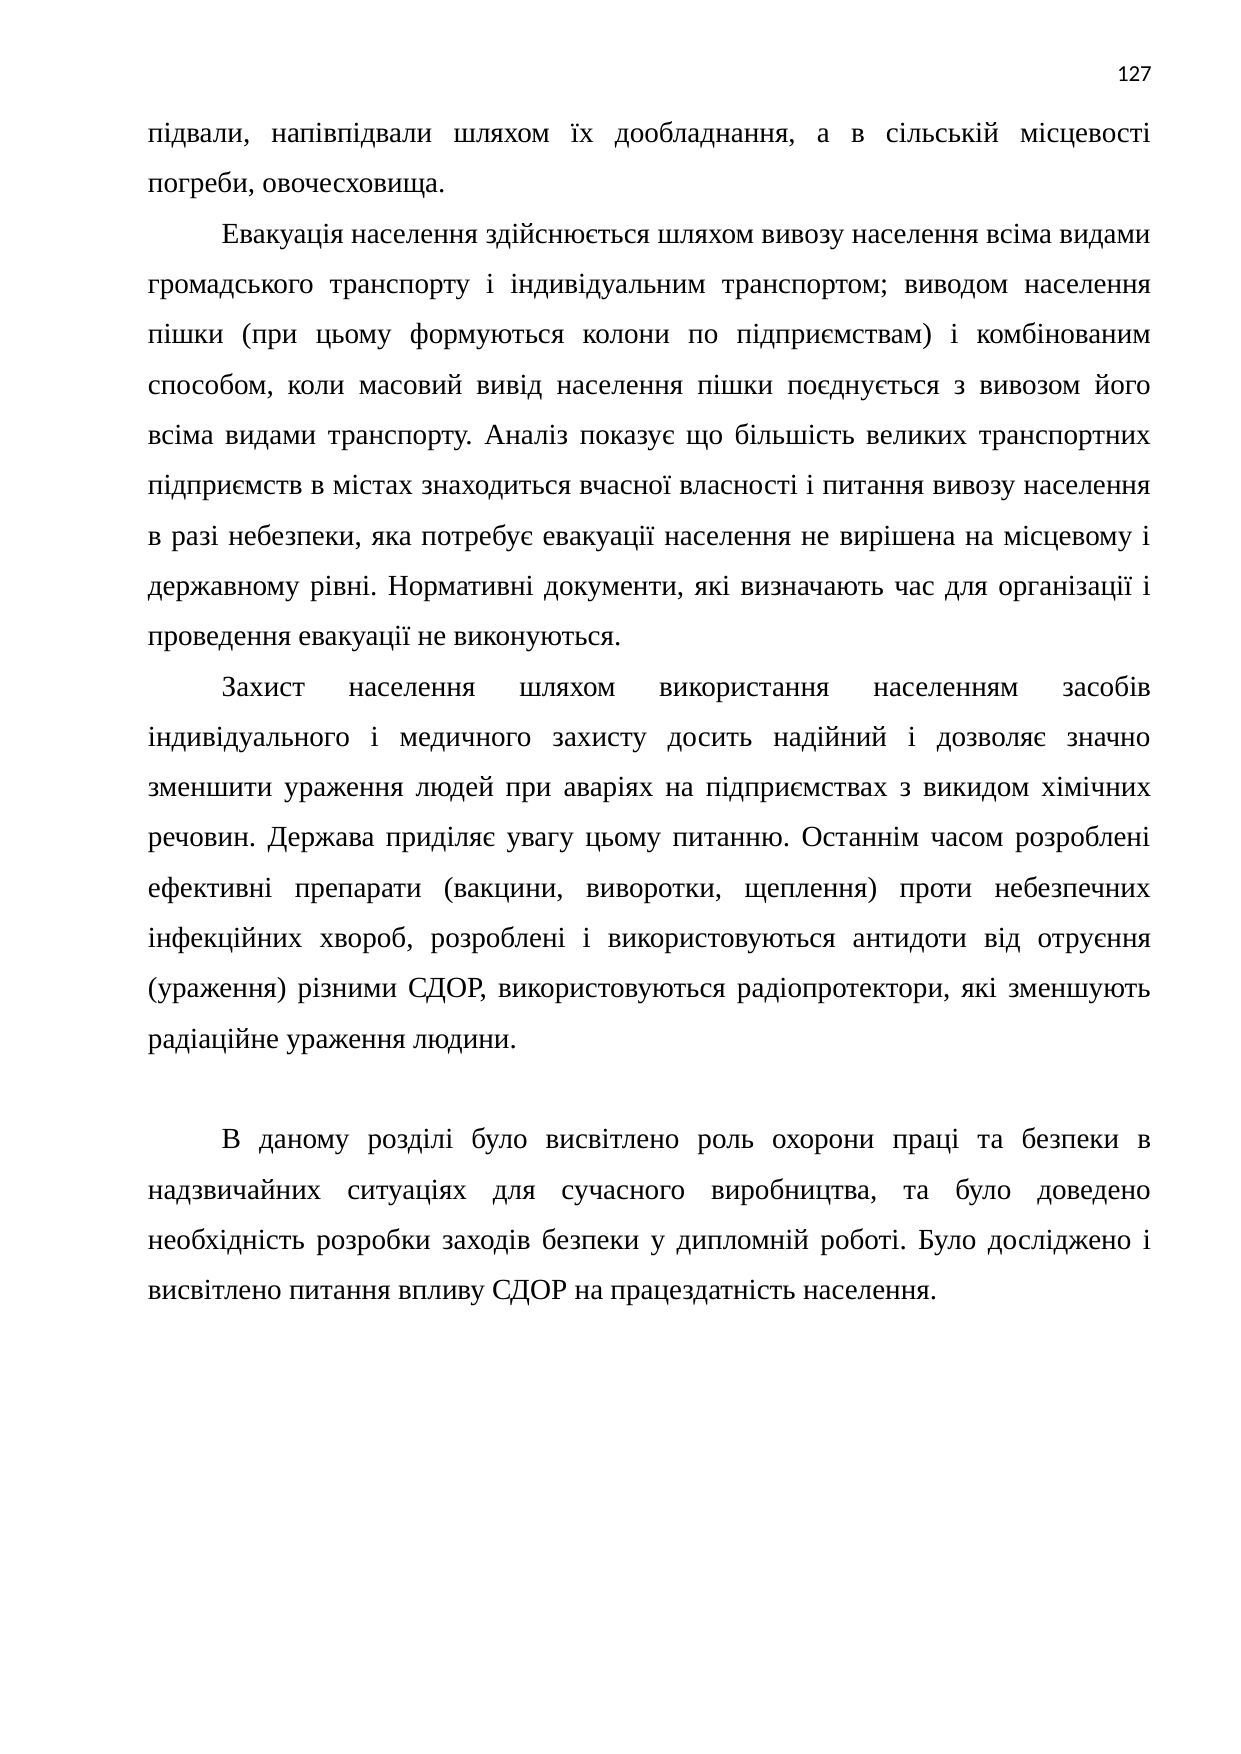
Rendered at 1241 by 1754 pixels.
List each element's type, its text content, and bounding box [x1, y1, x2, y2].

text Захист населення шляхом використання населенням засобів індивідуального і медичного захисту досить надійний і дозволяє значно зменшити ураження людей при аваріях на підприємствах з викидом хімічних речовин. Держава приділяє увагу цьому питанню. Останнім часом розроблені ефективні препарати (вакцини, виворотки, щеплення) проти небезпечних інфекційних хвороб, розроблені і використовуються антидоти від отруєння (ураження) різними СДОР, використовуються радіопротектори, які зменшують радіаційне ураження людини. [148, 669, 1152, 1054]
text Евакуація населення здійснюється шляхом вивозу населення всіма видами громадського транспорту і індивідуальним транспортом; виводом населення пішки (при цьому формуються колони по підприємствам) і комбінованим способом, коли масовий вивід населення пішки поєднується з вивозом його всіма видами транспорту. Аналіз показує що більшість великих транспортних підприємств в містах знаходиться вчасної власності і питання вивозу населення в разі небезпеки, яка потребує евакуації населення не вирішена на місцевому і державному рівні. Нормативні документи, які визначають час для організації і проведення евакуації не виконуються. [148, 216, 1152, 652]
text підвали, напівпідвали шляхом їх дообладнання, а в сільській місцевості погреби, овочесховища. [148, 115, 1152, 199]
text В даному розділі було висвітлено роль охорони праці та безпеки в надзвичайних ситуаціях для сучасного виробництва, та було доведено необхідність розробки заходів безпеки у дипломній роботі. Було досліджено і висвітлено питання впливу СДОР на працездатність населення. [148, 1121, 1152, 1306]
